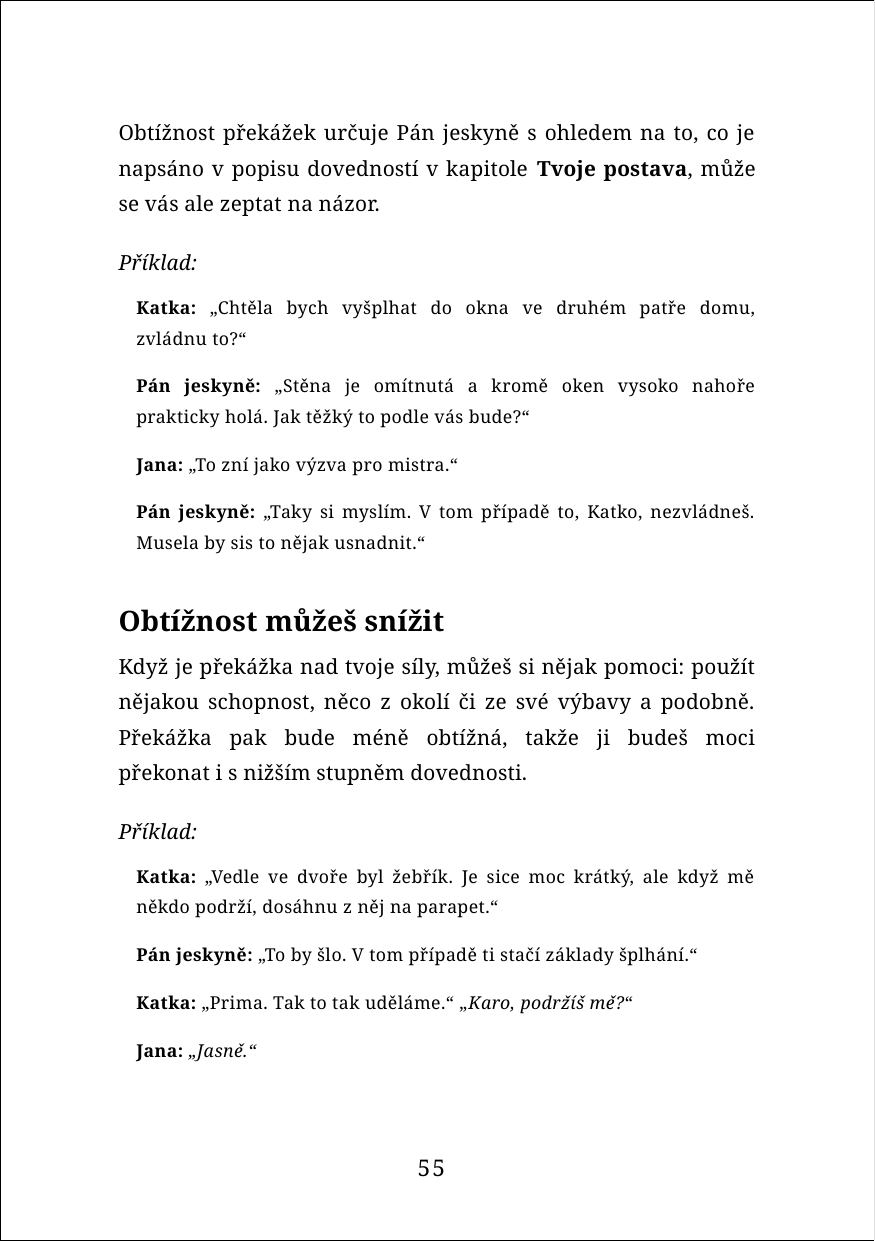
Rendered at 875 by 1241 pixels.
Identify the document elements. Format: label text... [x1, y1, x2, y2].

text Pán jeskyně: „To by šlo. V tom případě ti stačí základy šplhání.“ [136, 943, 756, 967]
text Katka: „Prima. Tak to tak uděláme.“ „Karo, podržíš mě?“ [136, 991, 756, 1015]
text Obtížnost překážek určuje Pán jeskyně s ohledem na to, co je napsáno v popisu dovedností v kapitole Tvoje postava, může se vás ale zeptat na názor. [118, 118, 756, 218]
text Jana: „Jasně.“ [136, 1039, 756, 1063]
text Když je překážka nad tvoje síly, můžeš si nějak pomoci: použít nějakou schopnost, něco z okolí či ze své výbavy a podobně. Překážka pak bude méně obtížná, takže ji budeš moci překonat i s nižším stupněm dovednosti. [118, 652, 756, 787]
text Pán jeskyně: „Taky si myslím. V tom případě to, Katko, nezvládneš. Musela by sis to nějak usnadnit.“ [136, 500, 756, 554]
text Katka: „Chtěla bych vyšplhat do okna ve druhém patře domu, zvládnu to?“ [136, 296, 756, 350]
text Příklad: [118, 817, 756, 846]
text Příklad: [118, 248, 756, 277]
text Jana: „To zní jako výzva pro mistra.“ [136, 452, 756, 476]
subtitle Obtížnost můžeš snížit [118, 602, 756, 640]
text Pán jeskyně: „Stěna je omítnutá a kromě oken vysoko nahoře prakticky holá. Jak těžký to podle vás bude?“ [136, 374, 756, 428]
text Katka: „Vedle ve dvoře byl žebřík. Je sice moc krátký, ale když mě někdo podrží, dosáhnu z něj na parapet.“ [136, 865, 756, 919]
